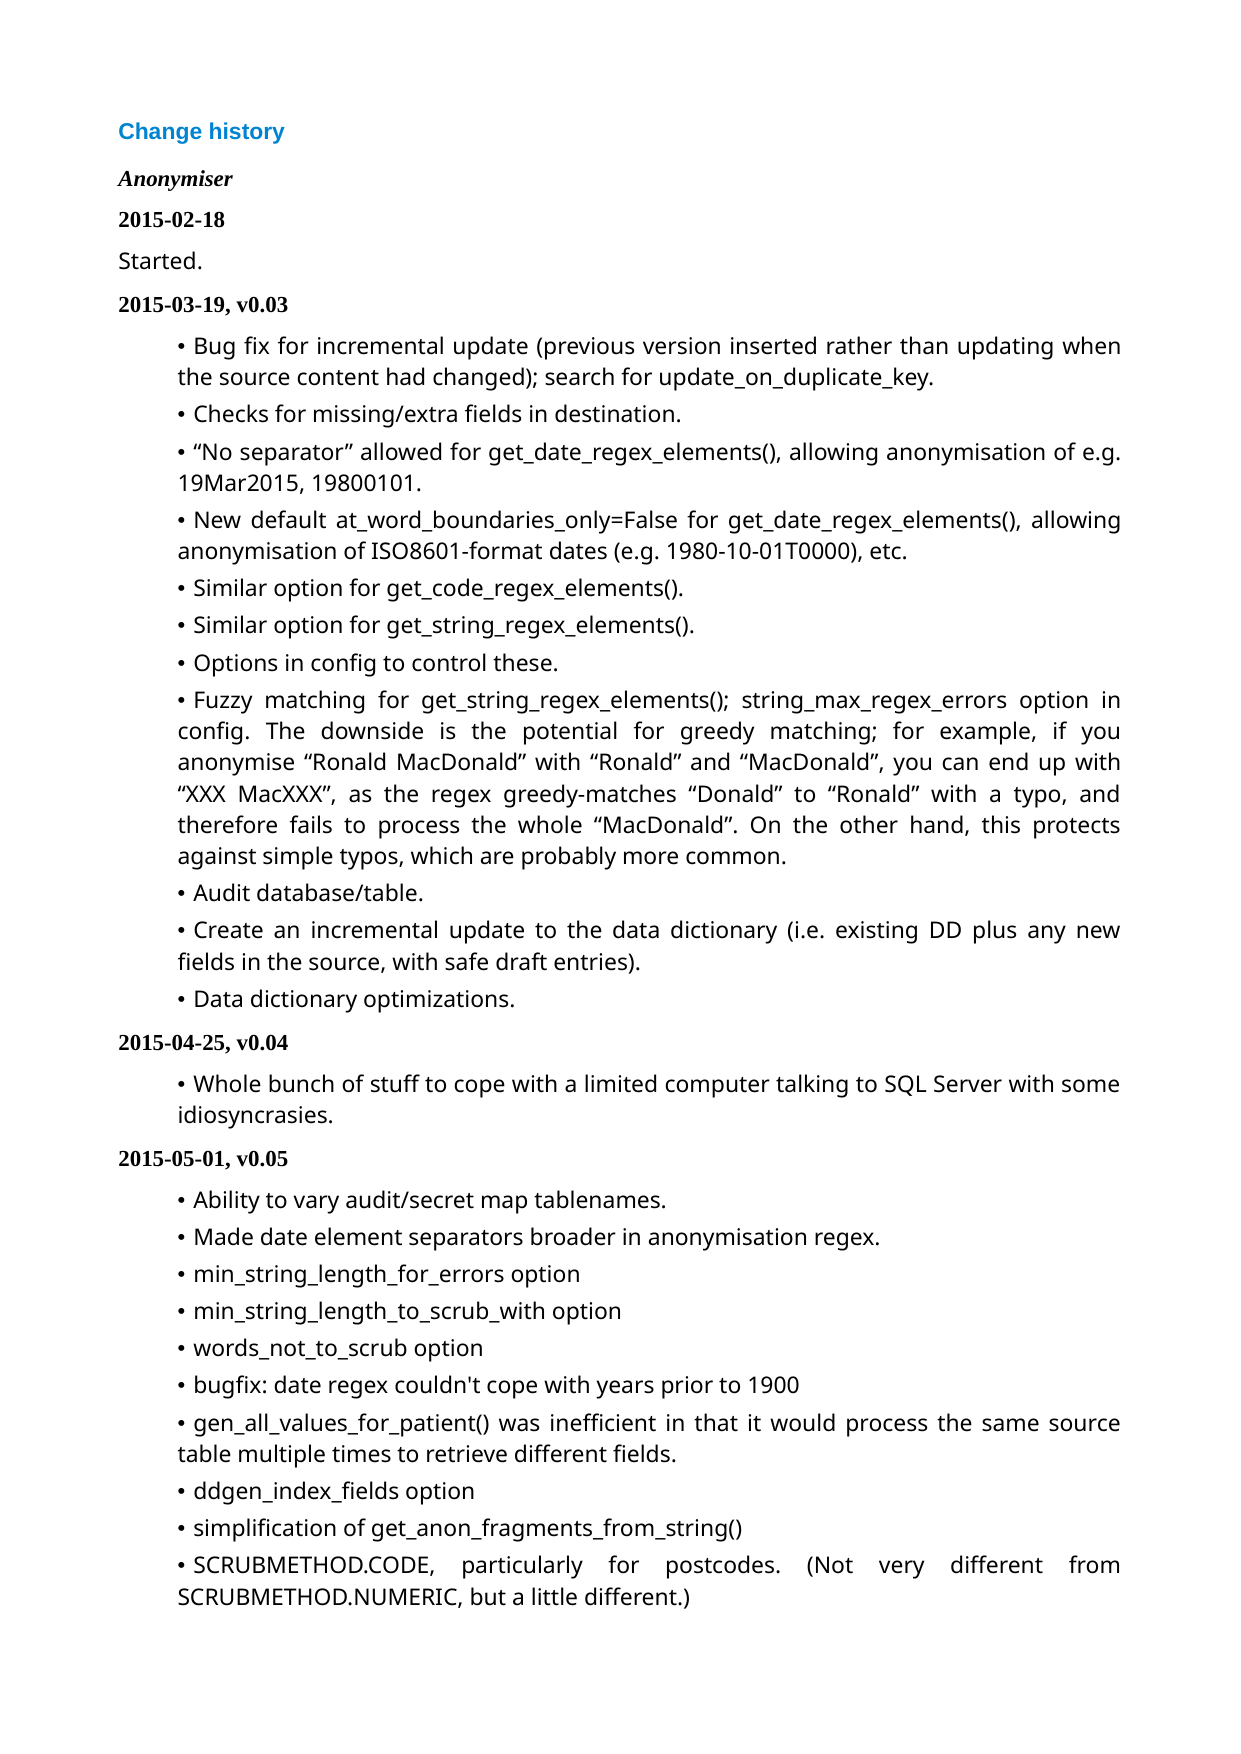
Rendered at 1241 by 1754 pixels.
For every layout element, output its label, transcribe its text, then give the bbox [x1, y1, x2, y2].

subtitle Change history [118, 118, 1122, 144]
list Ability to vary audit/secret map tablenames. [177, 1183, 1122, 1215]
subtitle 2015-03-19, v0.03 [118, 291, 1122, 317]
list Checks for missing/extra fields in destination. [177, 398, 1122, 429]
list Whole bunch of stuff to cope with a limited computer talking to SQL Server with some idiosyncrasies. [177, 1068, 1122, 1130]
list Made date element separators broader in anonymisation regex. [177, 1221, 1122, 1252]
list Fuzzy matching for get_string_regex_elements(); string_max_regex_errors option in config. The downside is the potential for greedy matching; for example, if you anonymise “Ronald MacDonald” with “Ronald” and “MacDonald”, you can end up with “XXX MacXXX”, as the regex greedy-matches “Donald” to “Ronald” with a typo, and therefore fails to process the whole “MacDonald”. On the other hand, this protects against simple typos, which are probably more common. [177, 684, 1122, 871]
list Similar option for get_string_regex_elements(). [177, 609, 1122, 641]
list simplification of get_anon_fragments_from_string() [177, 1512, 1122, 1543]
list Data dictionary optimizations. [177, 983, 1122, 1014]
list words_not_to_scrub option [177, 1332, 1122, 1363]
list bugfix: date regex couldn't cope with years prior to 1900 [177, 1369, 1122, 1401]
subtitle Anonymiser [118, 165, 1122, 192]
list Options in config to control these. [177, 647, 1122, 678]
list Similar option for get_code_regex_elements(). [177, 572, 1122, 603]
list SCRUBMETHOD.CODE, particularly for postcodes. (Not very different from SCRUBMETHOD.NUMERIC, but a little different.) [177, 1549, 1122, 1612]
subtitle 2015-02-18 [118, 206, 1122, 233]
list min_string_length_to_scrub_with option [177, 1295, 1122, 1326]
list min_string_length_for_errors option [177, 1258, 1122, 1289]
subtitle 2015-04-25, v0.04 [118, 1029, 1122, 1055]
list Audit database/table. [177, 877, 1122, 908]
subtitle 2015-05-01, v0.05 [118, 1145, 1122, 1171]
list ddgen_index_fields option [177, 1475, 1122, 1506]
text Started. [118, 245, 1122, 276]
list Bug fix for incremental update (previous version inserted rather than updating when the source content had changed); search for update_on_duplicate_key. [177, 330, 1122, 392]
list Create an incremental update to the data dictionary (i.e. existing DD plus any new fields in the source, with safe draft entries). [177, 914, 1122, 977]
list “No separator” allowed for get_date_regex_elements(), allowing anonymisation of e.g. 19Mar2015, 19800101. [177, 435, 1122, 498]
list New default at_word_boundaries_only=False for get_date_regex_elements(), allowing anonymisation of ISO8601-format dates (e.g. 1980-10-01T0000), etc. [177, 504, 1122, 566]
list gen_all_values_for_patient() was inefficient in that it would process the same source table multiple times to retrieve different fields. [177, 1407, 1122, 1469]
